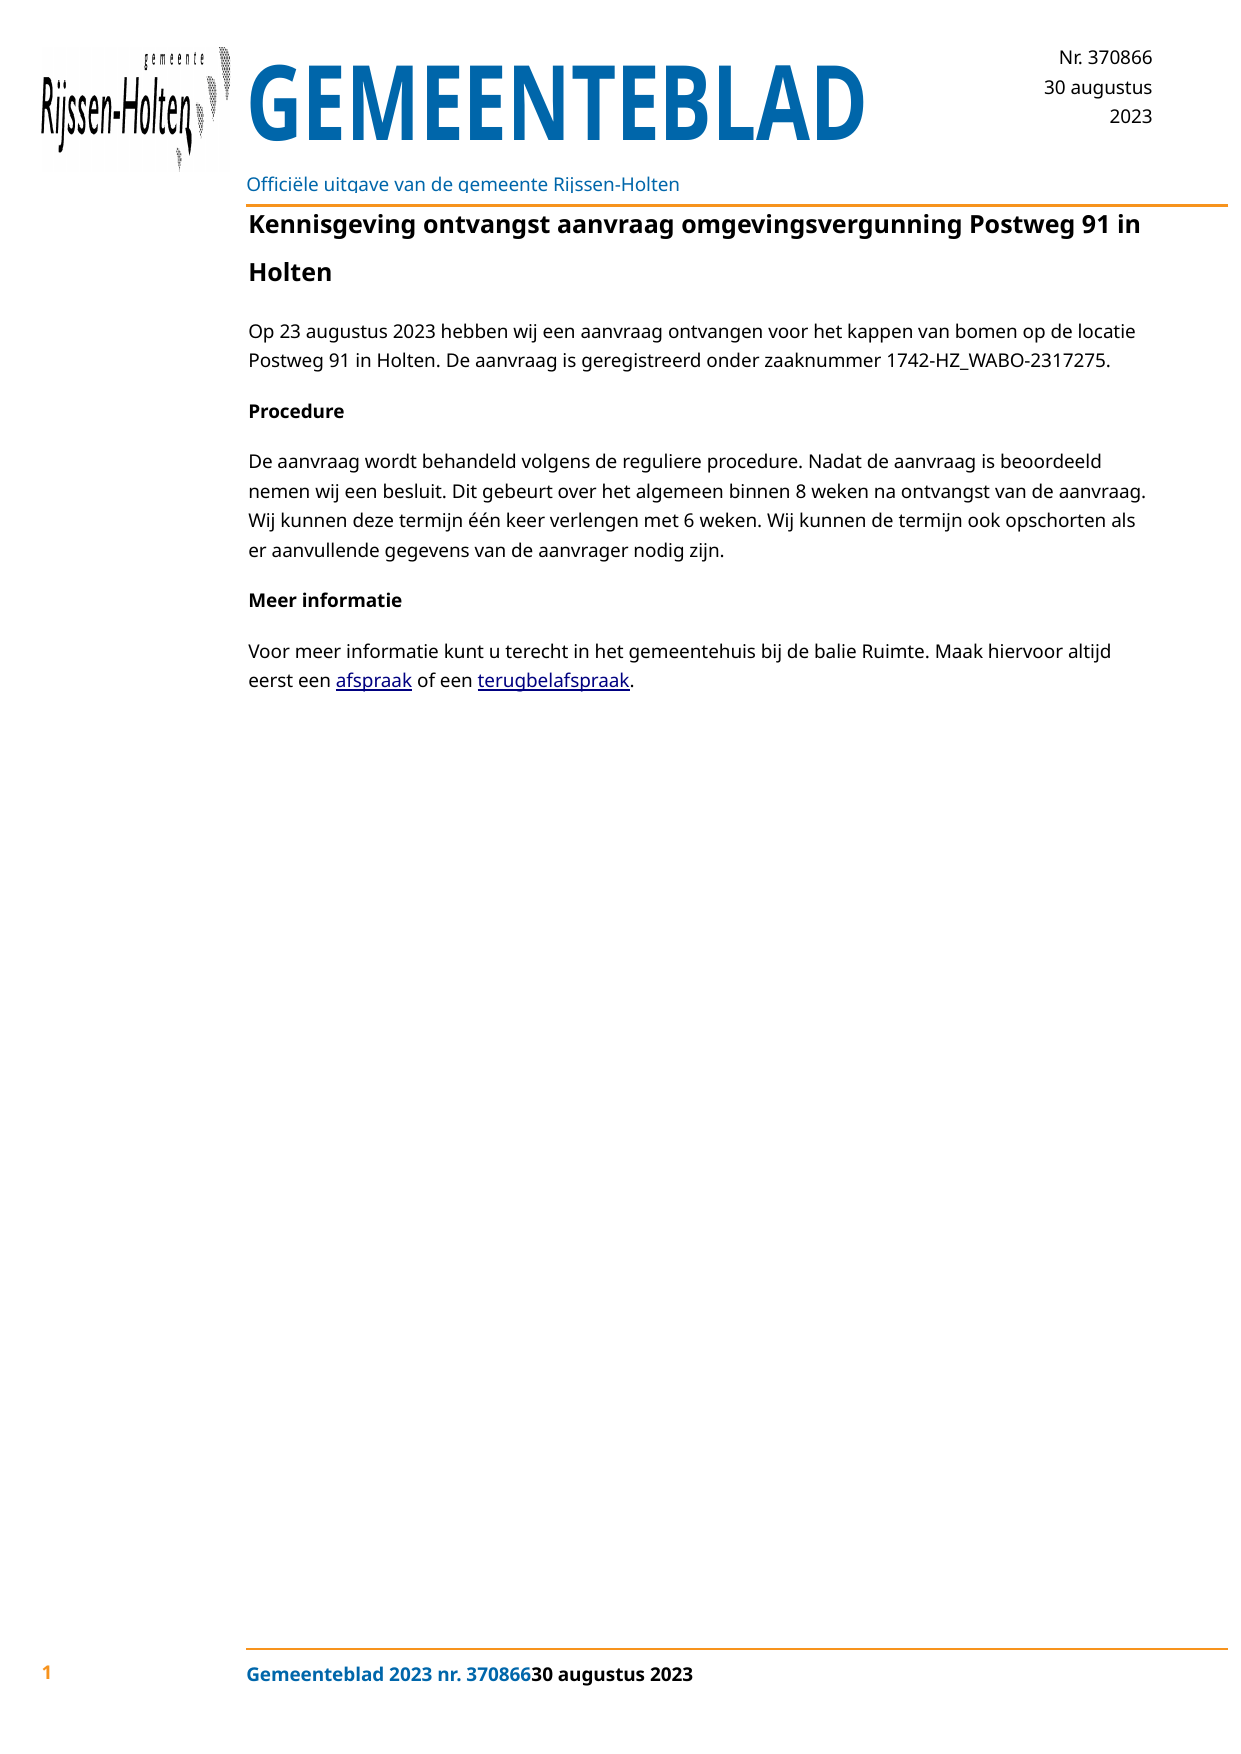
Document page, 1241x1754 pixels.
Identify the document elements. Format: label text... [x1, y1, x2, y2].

text Voor meer informatie kunt u terecht in het gemeentehuis bij de balie Ruimte. Maak hiervoor altijd eerst een afspraak of een terugbelafspraak. [248, 638, 1152, 693]
text Meer informatie [248, 587, 1152, 613]
text De aanvraag wordt behandeld volgens de reguliere procedure. Nadat de aanvraag is beoordeeld nemen wij een besluit. Dit gebeurt over het algemeen binnen 8 weken na ontvangst van de aanvraag. Wij kunnen deze termijn één keer verlengen met 6 weken. Wij kunnen de termijn ook opschorten als er aanvullende gegevens van de aanvrager nodig zijn. [248, 448, 1152, 563]
text Kennisgeving ontvangst aanvraag omgevingsvergunning Postweg 91 in Holten [248, 207, 1152, 288]
text Op 23 augustus 2023 hebben wij een aanvraag ontvangen voor het kappen van bomen op de locatie Postweg 91 in Holten. De aanvraag is geregistreerd onder zaaknummer 1742-HZ_WABO-2317275. [248, 318, 1152, 373]
text Procedure [248, 398, 1152, 424]
picture [41, 47, 231, 172]
